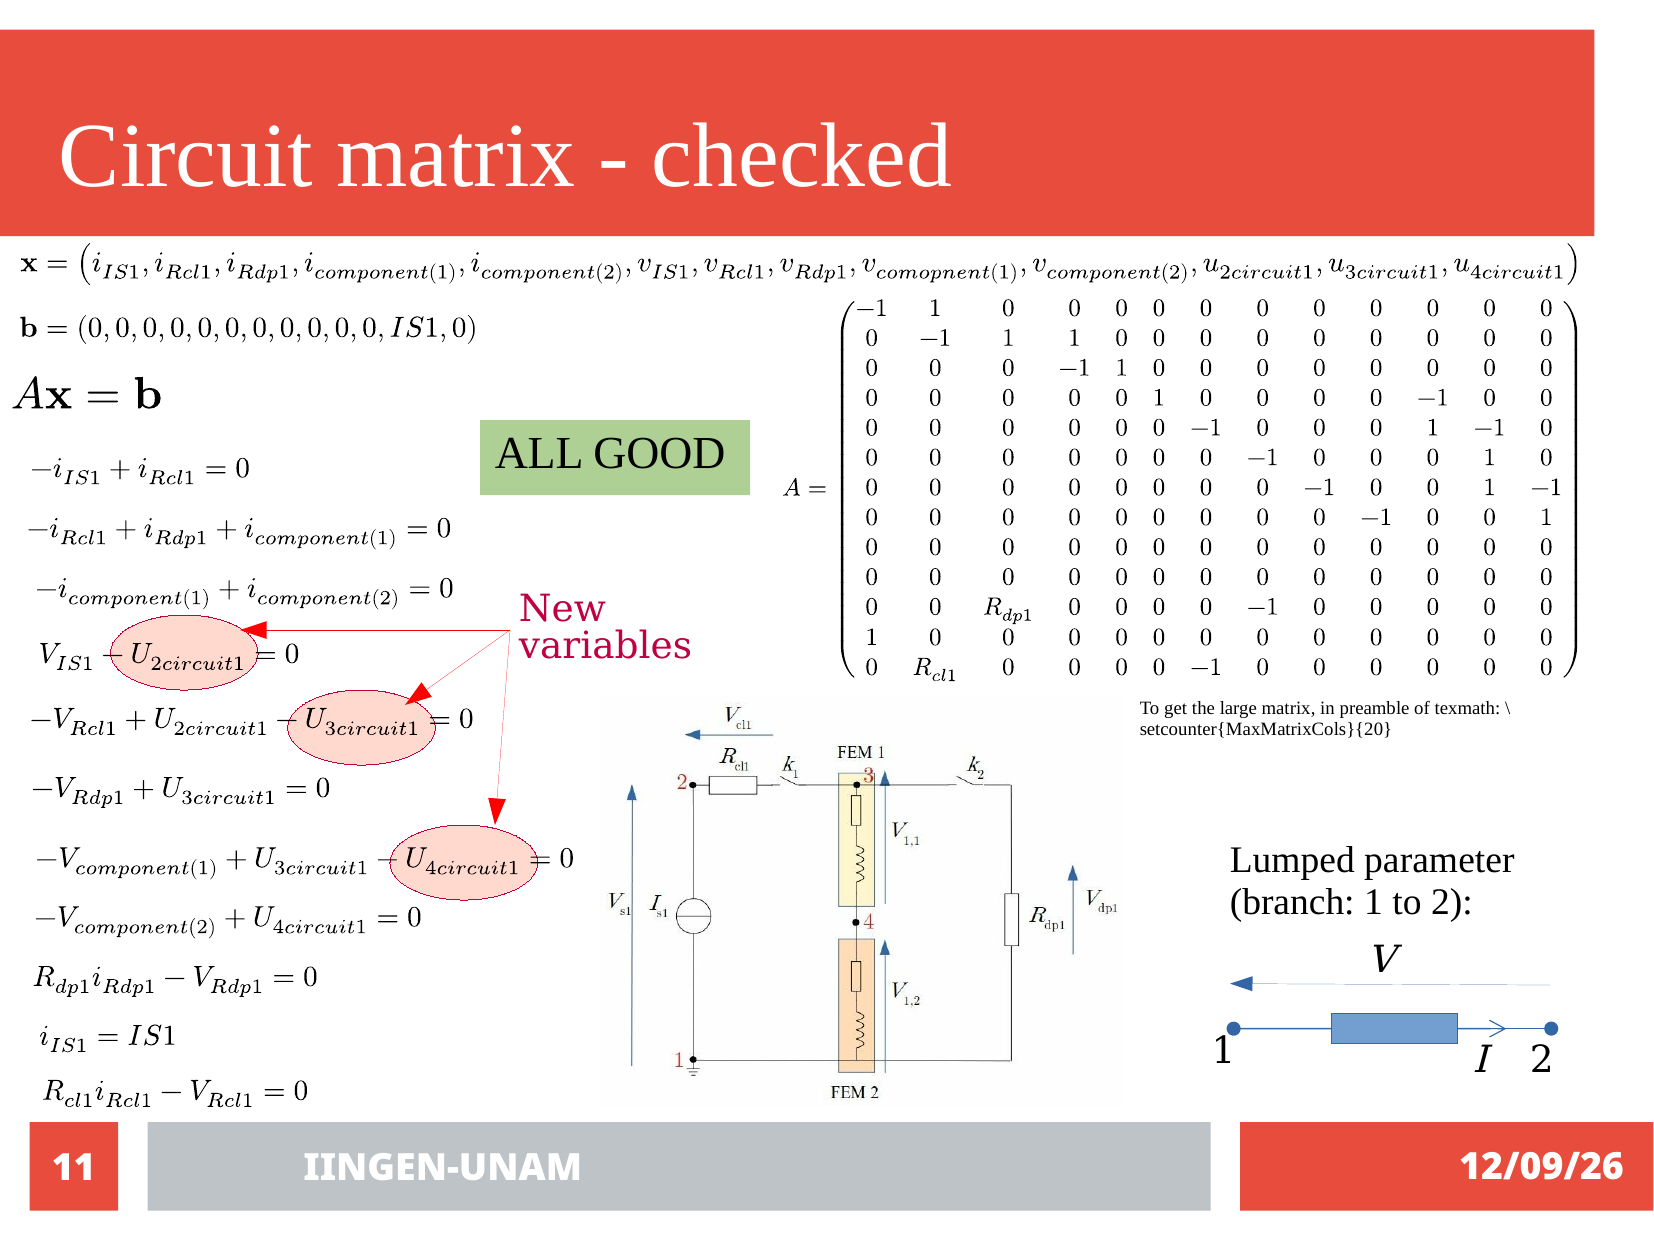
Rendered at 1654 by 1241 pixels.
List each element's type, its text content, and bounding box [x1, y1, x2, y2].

text_box [253, 979, 262, 993]
text_box [1058, 269, 1068, 279]
text_box [930, 448, 941, 466]
text_box [957, 269, 967, 279]
text_box [1493, 269, 1500, 279]
text_box [420, 265, 428, 279]
text_box [103, 979, 119, 994]
text_box [12, 375, 44, 409]
text_box [1314, 568, 1325, 586]
text_box [280, 265, 288, 279]
text_box [144, 1024, 162, 1046]
text_box [615, 263, 621, 284]
text_box [1370, 448, 1382, 466]
text_box [193, 966, 215, 987]
text_box [321, 535, 334, 545]
text_box [40, 1031, 48, 1046]
text_box [1427, 568, 1439, 586]
text_box [379, 333, 383, 343]
text_box [78, 535, 88, 545]
text_box [214, 333, 218, 343]
text_box [1162, 263, 1168, 284]
text_box [266, 535, 276, 545]
text_box [58, 584, 67, 598]
text_box 1 [1196, 1026, 1242, 1079]
text_box [247, 584, 256, 598]
text_box [389, 529, 395, 550]
text_box [1069, 388, 1080, 407]
text_box [1116, 418, 1127, 436]
text_box [982, 265, 990, 279]
text_box [45, 388, 72, 409]
text_box [1314, 508, 1325, 526]
text_box [1116, 538, 1127, 556]
text_box [782, 477, 801, 496]
text_box [1003, 418, 1014, 436]
text_box [1438, 388, 1447, 406]
text_box [248, 722, 256, 736]
text_box [138, 464, 147, 478]
text_box [1032, 258, 1046, 272]
text_box [312, 595, 323, 605]
text_box [110, 460, 130, 480]
text_box [1003, 388, 1014, 407]
text_box [340, 865, 347, 875]
text_box [210, 979, 227, 994]
text_box [191, 859, 197, 880]
text_box [390, 316, 405, 337]
text_box [358, 860, 367, 875]
text_box [823, 269, 835, 283]
text_box [1370, 628, 1382, 646]
text_box [1427, 538, 1439, 556]
text_box [1003, 628, 1014, 646]
text_box [193, 795, 203, 805]
text_box [1117, 358, 1126, 376]
text_box [103, 264, 113, 279]
text_box [83, 1093, 92, 1107]
text_box [50, 524, 58, 538]
text_box [837, 265, 846, 279]
text_box [1567, 243, 1577, 286]
text_box [1484, 508, 1495, 526]
text_box [1152, 265, 1160, 279]
text_box [351, 333, 356, 343]
text_box [492, 269, 502, 279]
text_box [102, 615, 276, 691]
text_box [747, 264, 753, 279]
text_box [166, 924, 179, 934]
text_box [1541, 329, 1552, 347]
text_box Lumped parameter (branch: 1 to 2): [1215, 831, 1546, 930]
text_box [1427, 329, 1439, 347]
text_box [98, 865, 117, 875]
text_box [1257, 538, 1268, 556]
text_box [1542, 508, 1551, 526]
text_box [226, 725, 239, 736]
text_box [187, 333, 191, 343]
text_box [107, 721, 115, 735]
text_box [1102, 269, 1112, 279]
text_box [68, 655, 82, 671]
text_box [339, 924, 346, 934]
text_box [202, 265, 210, 279]
text_box [867, 628, 876, 646]
text_box [1128, 269, 1137, 279]
text_box [115, 790, 123, 804]
text_box [76, 865, 97, 875]
text_box [704, 258, 718, 272]
text_box [1153, 358, 1165, 377]
text_box [1375, 269, 1386, 279]
text_box [1181, 263, 1187, 284]
text_box [85, 924, 116, 934]
text_box [247, 795, 255, 805]
text_box ALL GOOD [480, 420, 751, 496]
text_box [1257, 329, 1268, 347]
text_box [930, 628, 941, 646]
text_box [1116, 478, 1127, 496]
text_box [226, 317, 239, 338]
text_box 2 [1515, 1035, 1561, 1088]
text_box [1116, 597, 1127, 616]
text_box [277, 535, 297, 545]
text_box [197, 919, 207, 934]
text_box [1427, 448, 1439, 466]
text_box [930, 597, 941, 616]
text_box [440, 577, 453, 598]
text_box [104, 333, 109, 343]
text_box [877, 299, 886, 316]
text_box [1541, 568, 1552, 586]
text_box [219, 580, 239, 600]
picture [600, 696, 1124, 1106]
text_box [184, 589, 190, 610]
text_box [174, 721, 184, 735]
text_box [1427, 658, 1439, 676]
text_box [1250, 269, 1261, 279]
text_box [426, 317, 437, 337]
text_box [1116, 299, 1127, 317]
text_box [866, 658, 877, 676]
text_box [1203, 258, 1219, 272]
text_box [1484, 299, 1495, 317]
text_box [780, 258, 794, 272]
text_box [1069, 628, 1080, 646]
text_box [199, 860, 208, 875]
text_box [1427, 478, 1439, 496]
text_box [919, 269, 956, 283]
text_box [1113, 269, 1126, 279]
text_box [379, 530, 387, 545]
text_box [159, 333, 164, 343]
text_box [471, 258, 480, 272]
text_box [95, 1086, 104, 1100]
text_box [1428, 418, 1438, 436]
text_box [866, 358, 877, 377]
text_box [363, 591, 371, 605]
text_box [866, 418, 877, 436]
text_box [1257, 358, 1268, 377]
text_box [56, 656, 67, 670]
text_box [1370, 597, 1382, 616]
text_box [866, 329, 877, 347]
text_box [167, 865, 180, 875]
text_box [155, 258, 163, 272]
text_box [392, 589, 397, 610]
text_box [637, 258, 651, 272]
text_box [1116, 508, 1127, 526]
text_box [244, 1093, 252, 1107]
text_box [370, 269, 380, 279]
text_box [1088, 269, 1101, 283]
text_box [1314, 299, 1325, 317]
text_box [396, 269, 405, 279]
text_box [285, 643, 299, 664]
text_box [1200, 508, 1212, 526]
text_box [449, 263, 455, 284]
text_box [1370, 388, 1382, 407]
text_box [174, 591, 182, 605]
text_box [297, 535, 309, 549]
text_box [866, 568, 877, 586]
text_box [1116, 658, 1127, 676]
text_box [81, 979, 89, 993]
text_box [1512, 269, 1535, 279]
text_box [1153, 568, 1165, 586]
text_box [1200, 299, 1212, 317]
text_box [866, 508, 877, 526]
text_box [1138, 269, 1152, 279]
text_box [1232, 269, 1241, 279]
text_box [1331, 1013, 1458, 1044]
text_box [1257, 418, 1268, 436]
text_box [1370, 478, 1382, 496]
text_box [1000, 265, 1008, 279]
text_box [177, 470, 183, 485]
text_box [273, 919, 284, 934]
text_box [1427, 299, 1439, 317]
text_box [1003, 478, 1014, 496]
text_box [123, 595, 134, 605]
text_box [930, 538, 941, 556]
text_box [1200, 448, 1212, 466]
text_box [1257, 628, 1268, 646]
text_box [181, 861, 189, 875]
text_box [1345, 265, 1356, 279]
text_box [866, 538, 877, 556]
text_box [1200, 329, 1212, 347]
text_box [92, 258, 101, 272]
text_box [239, 983, 251, 997]
text_box [62, 1037, 76, 1053]
text_box [1541, 358, 1552, 377]
text_box [130, 265, 138, 279]
text_box [1541, 299, 1552, 317]
text_box [303, 924, 314, 934]
text_box New variables [504, 584, 775, 637]
text_box [92, 972, 101, 987]
text_box [983, 597, 1002, 616]
text_box [255, 535, 265, 545]
text_box [1484, 329, 1495, 347]
text_box [1024, 609, 1031, 621]
text_box [198, 317, 211, 338]
text_box [186, 725, 195, 736]
text_box [106, 1092, 133, 1108]
text_box [1116, 329, 1127, 347]
text_box [1370, 568, 1382, 586]
text_box [1317, 268, 1322, 277]
text_box [862, 258, 876, 272]
text_box [377, 825, 550, 901]
text_box [338, 595, 348, 605]
text_box [304, 966, 317, 987]
text_box [1154, 388, 1164, 406]
text_box [381, 269, 394, 279]
text_box [132, 333, 136, 343]
text_box [1541, 388, 1552, 407]
text_box [1069, 508, 1080, 526]
text_box [190, 1079, 212, 1101]
text_box [1381, 508, 1391, 526]
text_box [1314, 388, 1325, 407]
text_box [930, 478, 941, 496]
text_box [66, 983, 79, 997]
text_box [1069, 568, 1080, 586]
text_box [50, 1038, 61, 1052]
text_box [1257, 478, 1268, 496]
text_box [1370, 299, 1382, 317]
text_box [866, 388, 877, 407]
text_box [172, 530, 184, 545]
text_box [1003, 538, 1014, 556]
text_box [91, 470, 99, 485]
text_box [164, 1025, 175, 1045]
text_box [1314, 658, 1325, 676]
text_box [1268, 448, 1277, 466]
text_box [155, 707, 176, 729]
text_box [149, 595, 159, 605]
text_box [1220, 265, 1230, 279]
text_box [240, 725, 247, 736]
text_box [274, 860, 285, 875]
text_box [237, 264, 254, 279]
text_box [481, 269, 491, 279]
text_box [225, 1097, 234, 1107]
text_box [155, 530, 171, 545]
text_box [55, 978, 67, 994]
text_box [1541, 658, 1552, 676]
text_box [1200, 388, 1212, 407]
text_box [1268, 597, 1277, 615]
text_box [277, 690, 450, 766]
text_box [719, 264, 746, 279]
text_box [100, 795, 113, 808]
text_box [245, 524, 253, 538]
text_box [1442, 268, 1447, 277]
text_box [1427, 628, 1439, 646]
text_box To get the large matrix, in preamble of texmath: \setcounter{MaxMatrixCols}{20} [1125, 690, 1636, 747]
text_box [286, 865, 304, 875]
text_box [1047, 269, 1057, 279]
text_box [430, 263, 436, 284]
text_box [241, 333, 246, 343]
text_box [460, 708, 473, 729]
text_box [1554, 265, 1563, 279]
text_box [58, 906, 80, 927]
text_box [1153, 329, 1165, 347]
text_box [1357, 269, 1375, 279]
text_box [1069, 299, 1080, 317]
text_box [203, 589, 208, 610]
text_box [523, 269, 535, 283]
text_box [143, 268, 148, 277]
text_box [60, 530, 77, 545]
text_box [1370, 418, 1382, 436]
text_box [1257, 299, 1268, 317]
text_box [356, 269, 369, 283]
text_box [337, 269, 356, 279]
text_box [1200, 568, 1212, 586]
text_box [1272, 269, 1285, 279]
text_box [1370, 329, 1382, 347]
text_box [212, 795, 223, 805]
text_box [1262, 269, 1271, 279]
text_box [1170, 265, 1180, 279]
text_box [1012, 613, 1023, 625]
text_box [266, 790, 274, 804]
text_box [453, 317, 466, 338]
text_box [116, 924, 128, 938]
text_box [1069, 448, 1080, 466]
text_box [315, 269, 336, 279]
text_box [20, 316, 37, 337]
text_box [299, 595, 311, 609]
text_box [1070, 329, 1079, 346]
text_box [1153, 628, 1165, 646]
text_box [226, 850, 246, 870]
text_box [562, 269, 572, 279]
text_box [812, 264, 824, 279]
text_box [316, 865, 339, 875]
text_box [1484, 597, 1495, 616]
text_box [1257, 658, 1268, 676]
text_box [755, 265, 764, 279]
text_box [226, 258, 235, 272]
text_box [185, 470, 194, 485]
text_box [183, 264, 199, 279]
text_box [258, 595, 267, 605]
text_box [1484, 628, 1495, 646]
text_box [626, 268, 631, 277]
text_box [1541, 538, 1552, 556]
text_box [75, 470, 89, 485]
text_box [324, 595, 337, 605]
text_box [1314, 329, 1325, 347]
text_box [940, 329, 950, 346]
text_box [1153, 538, 1165, 556]
text_box [255, 847, 277, 868]
text_box [1069, 538, 1080, 556]
text_box [254, 906, 275, 927]
text_box [1211, 418, 1220, 436]
text_box [42, 1079, 64, 1101]
text_box [968, 269, 981, 279]
text_box [296, 333, 301, 343]
text_box [1116, 448, 1127, 466]
text_box [840, 301, 855, 678]
text_box [335, 317, 349, 338]
text_box [1563, 301, 1578, 678]
text_box [1200, 628, 1212, 646]
text_box [1484, 358, 1495, 377]
text_box [1387, 269, 1397, 279]
text_box [1200, 597, 1212, 616]
text_box [126, 710, 146, 731]
text_box [268, 595, 299, 605]
text_box [597, 263, 603, 284]
text_box [1304, 265, 1312, 279]
text_box [1541, 597, 1552, 616]
text_box [573, 269, 586, 279]
text_box [171, 317, 184, 338]
text_box [183, 535, 196, 549]
text_box [349, 595, 362, 605]
text_box [1116, 628, 1127, 646]
text_box [228, 978, 239, 994]
text_box [155, 924, 165, 934]
text_box [876, 269, 886, 279]
text_box [1002, 608, 1012, 621]
text_box [116, 317, 129, 338]
text_box [258, 721, 266, 735]
text_box [1153, 597, 1165, 616]
text_box [207, 1092, 224, 1108]
text_box [1069, 269, 1088, 279]
text_box [536, 269, 561, 279]
text_box [72, 790, 88, 805]
text_box [1294, 265, 1301, 279]
text_box [236, 457, 249, 478]
text_box [1482, 269, 1492, 279]
text_box [1003, 448, 1014, 466]
text_box [587, 265, 595, 279]
text_box [163, 777, 184, 798]
text_box [1116, 568, 1127, 586]
text_box [1485, 448, 1494, 466]
text_box [216, 725, 225, 736]
text_box [165, 264, 182, 279]
text_box [1257, 388, 1268, 407]
text_box [75, 1092, 81, 1107]
text_box [1427, 597, 1439, 616]
text_box [1153, 418, 1165, 436]
text_box [70, 721, 87, 736]
text_box [930, 388, 941, 407]
text_box [256, 791, 263, 805]
text_box [1370, 538, 1382, 556]
text_box [269, 333, 273, 343]
text_box [357, 919, 366, 934]
text_box [210, 859, 216, 880]
text_box [143, 317, 156, 338]
text_box [216, 520, 237, 540]
text_box [294, 1080, 307, 1101]
text_box [1427, 358, 1439, 377]
text_box [1069, 597, 1080, 616]
text_box [1314, 448, 1325, 466]
text_box [208, 918, 214, 939]
text_box [128, 1025, 142, 1045]
text_box [144, 524, 153, 538]
text_box [114, 264, 128, 279]
text_box [33, 966, 55, 987]
text_box [406, 316, 424, 338]
text_box [308, 317, 321, 338]
text_box [913, 657, 932, 676]
text_box [149, 470, 176, 485]
text_box [1153, 658, 1165, 676]
text_box [156, 865, 166, 875]
text_box [304, 258, 313, 272]
text_box [1314, 418, 1325, 436]
text_box [1484, 658, 1495, 676]
text_box [1003, 299, 1014, 317]
text_box [1429, 265, 1438, 279]
text_box [866, 448, 877, 466]
text_box [1551, 478, 1561, 496]
text_box [89, 789, 101, 805]
text_box [1257, 568, 1268, 586]
text_box [930, 508, 941, 526]
text_box [1485, 478, 1494, 496]
text_box [305, 865, 315, 875]
text_box [1200, 538, 1212, 556]
text_box [652, 264, 663, 279]
text_box [932, 668, 946, 682]
text_box [371, 529, 376, 550]
text_box [133, 779, 154, 800]
text_box [285, 924, 295, 934]
text_box [129, 924, 154, 934]
text_box [77, 1038, 86, 1052]
text_box [992, 263, 998, 284]
text_box [120, 978, 132, 994]
text_box [1470, 264, 1481, 279]
text_box [204, 795, 211, 805]
text_box [1541, 628, 1552, 646]
text_box [310, 535, 320, 545]
text_box V [1352, 935, 1428, 996]
text_box [204, 725, 215, 736]
text_box [1419, 265, 1427, 279]
text_box [406, 269, 420, 279]
text_box [380, 590, 390, 605]
text_box [679, 265, 688, 279]
text_box [560, 847, 573, 868]
text_box [40, 642, 61, 664]
text_box [437, 517, 451, 538]
text_box [134, 1092, 140, 1107]
text_box [295, 924, 302, 934]
text_box [1325, 478, 1334, 496]
text_box [131, 983, 144, 997]
text_box [866, 597, 877, 616]
text_box [1257, 508, 1268, 526]
text_box [948, 669, 956, 682]
text_box [348, 861, 356, 875]
text_box [1153, 478, 1165, 496]
text_box [408, 906, 421, 927]
text_box [130, 865, 141, 875]
text_box [1021, 268, 1026, 277]
text_box [88, 720, 104, 736]
text_box [117, 865, 130, 879]
text_box [1541, 418, 1552, 436]
text_box [1003, 358, 1014, 377]
text_box [1314, 538, 1325, 556]
text_box [363, 317, 376, 338]
text_box [89, 530, 94, 545]
text_box [255, 264, 266, 279]
text_box [81, 243, 91, 286]
text_box [192, 590, 201, 605]
text_box [931, 299, 940, 316]
text_box [180, 920, 188, 934]
text_box [235, 1092, 241, 1107]
text_box I [1458, 1035, 1534, 1096]
text_box [1003, 568, 1014, 586]
text_box [142, 865, 155, 875]
title Circuit matrix - checked [59, 59, 1595, 207]
text_box [361, 531, 368, 545]
text_box [1242, 269, 1249, 279]
text_box [1370, 658, 1382, 676]
text_box [79, 315, 87, 344]
text_box [253, 317, 266, 338]
text_box [1314, 358, 1325, 377]
text_box [1153, 448, 1165, 466]
text_box [930, 568, 941, 586]
text_box [1069, 418, 1080, 436]
text_box [373, 589, 379, 610]
text_box [468, 315, 475, 344]
text_box [196, 725, 203, 736]
text_box [346, 535, 360, 545]
text_box [69, 595, 78, 605]
text_box [1397, 269, 1410, 279]
text_box [1069, 658, 1080, 676]
text_box [84, 656, 92, 670]
text_box [146, 979, 154, 993]
text_box [65, 1097, 74, 1107]
text_box [1411, 269, 1418, 279]
text_box [347, 920, 355, 934]
text_box [1080, 358, 1089, 376]
text_box [1484, 388, 1495, 407]
text_box [110, 595, 122, 609]
text_box [866, 478, 877, 496]
text_box [135, 595, 148, 605]
text_box [1544, 265, 1552, 279]
text_box [1314, 597, 1325, 616]
text_box [315, 924, 325, 934]
text_box [1200, 478, 1212, 496]
text_box [316, 777, 330, 798]
text_box [59, 847, 81, 868]
text_box [795, 264, 811, 279]
text_box [1003, 658, 1014, 676]
text_box [53, 707, 75, 729]
text_box [88, 317, 102, 338]
text_box [325, 924, 338, 934]
text_box [20, 258, 38, 272]
text_box [604, 265, 614, 279]
text_box [1069, 478, 1080, 496]
text_box [930, 418, 941, 436]
text_box [79, 595, 110, 605]
text_box [134, 376, 161, 409]
text_box [503, 269, 523, 279]
text_box [1153, 299, 1165, 317]
text_box [223, 795, 233, 805]
text_box [225, 909, 245, 929]
text_box [1536, 269, 1543, 279]
text_box [198, 530, 206, 545]
text_box [280, 317, 294, 338]
text_box [142, 1093, 151, 1107]
text_box [887, 269, 918, 279]
text_box [97, 530, 105, 545]
text_box [190, 918, 196, 939]
text_box [55, 777, 77, 798]
text_box [664, 264, 678, 279]
text_box [1153, 508, 1165, 526]
text_box [1501, 269, 1511, 279]
text_box [160, 595, 173, 605]
text_box [1004, 329, 1013, 346]
text_box [1003, 508, 1014, 526]
text_box [266, 269, 278, 283]
text_box [53, 464, 62, 478]
text_box [336, 535, 345, 545]
text_box [441, 333, 445, 343]
text_box [1011, 263, 1016, 284]
text_box [64, 470, 74, 485]
text_box [930, 358, 941, 377]
text_box [1328, 258, 1344, 272]
text_box [293, 268, 298, 277]
text_box [116, 520, 136, 540]
text_box [1314, 628, 1325, 646]
text_box [75, 924, 84, 934]
text_box [1454, 258, 1470, 272]
text_box [1286, 269, 1293, 279]
text_box [234, 795, 246, 805]
text_box [1116, 388, 1127, 407]
text_box [438, 265, 447, 279]
text_box [1200, 358, 1212, 377]
text_box [1427, 508, 1439, 526]
text_box [1211, 658, 1220, 675]
text_box [1541, 448, 1552, 466]
text_box [1370, 358, 1382, 377]
text_box [182, 790, 192, 805]
text_box [1484, 568, 1495, 586]
text_box [1484, 538, 1495, 556]
text_box [1495, 418, 1504, 436]
text_box [324, 333, 328, 343]
